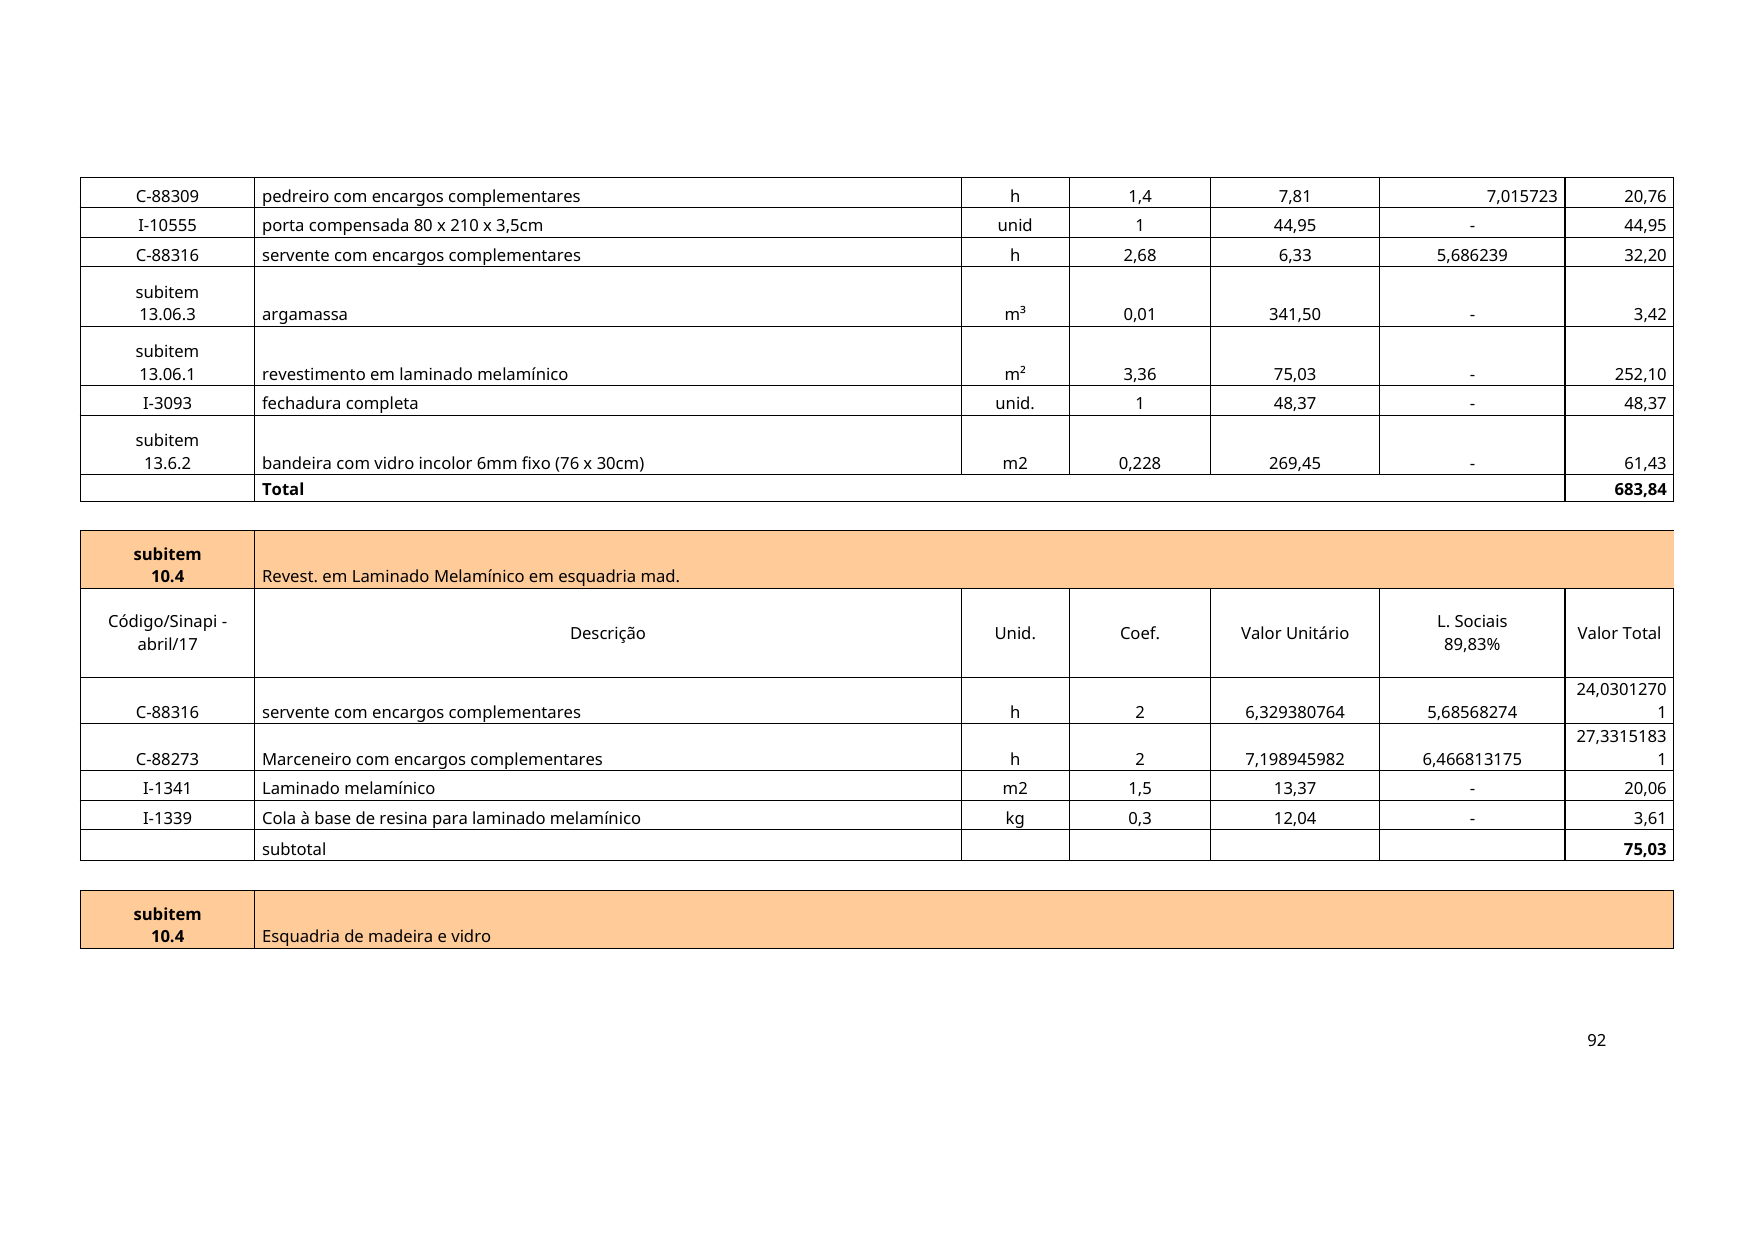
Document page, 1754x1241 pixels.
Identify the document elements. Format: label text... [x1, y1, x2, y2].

table_cell 683,84 [1566, 475, 1673, 501]
table_cell 3,61 [1566, 801, 1673, 829]
table_cell 20,06 [1566, 771, 1673, 799]
table_cell I-1341 [81, 771, 254, 799]
table_cell [1565, 502, 1674, 530]
table_cell 341,50 [1211, 267, 1379, 326]
table_cell revestimento em laminado melamínico [255, 327, 961, 385]
table_cell 252,10 [1566, 327, 1673, 385]
table_cell 13,37 [1211, 771, 1379, 799]
table_cell subitem 13.06.3 [81, 267, 254, 326]
table_cell m³ [962, 267, 1069, 326]
table_cell [1069, 502, 1211, 530]
table_cell 2 [1070, 724, 1210, 770]
table_cell [255, 861, 961, 890]
table_cell Coef. [1070, 589, 1210, 677]
table_cell bandeira com vidro incolor 6mm fixo (76 x 30cm) [255, 416, 961, 474]
table_cell [80, 861, 254, 890]
table_cell servente com encargos complementares [255, 238, 961, 266]
table_cell fechadura completa [255, 386, 961, 415]
table_cell C-88273 [81, 724, 254, 770]
table_cell 44,95 [1211, 208, 1379, 237]
table_cell C-88309 [81, 178, 254, 207]
table_cell [1379, 861, 1565, 890]
table_cell - [1380, 416, 1564, 474]
table_cell Laminado melamínico [255, 771, 961, 799]
table_cell 27,33151831 [1566, 724, 1673, 770]
table_cell [81, 830, 254, 860]
table_cell subitem 10.4 [81, 891, 254, 948]
table_cell h [962, 678, 1069, 723]
table_cell - [1380, 267, 1564, 326]
table_cell L. Sociais 89,83% [1380, 589, 1564, 677]
table_cell 6,33 [1211, 238, 1379, 266]
table_cell [1211, 861, 1379, 890]
table_cell m2 [962, 416, 1069, 474]
table_cell subitem 13.6.2 [81, 416, 254, 474]
table_cell 0,228 [1070, 416, 1210, 474]
table_cell 3,42 [1566, 267, 1673, 326]
table_cell Revest. em Laminado Melamínico em esquadria mad. [255, 531, 1674, 588]
table_cell 1 [1070, 386, 1210, 415]
table_cell [962, 830, 1069, 860]
table_cell 2,68 [1070, 238, 1210, 266]
table_cell - [1380, 386, 1564, 415]
table_cell 0,3 [1070, 801, 1210, 829]
table_cell - [1380, 208, 1564, 237]
table_cell C-88316 [81, 678, 254, 723]
table_cell 75,03 [1211, 327, 1379, 385]
table_cell [1211, 502, 1379, 530]
table_cell 7,015723 [1380, 178, 1564, 207]
table_cell - [1380, 327, 1564, 385]
table_cell [1070, 830, 1210, 860]
table_cell subtotal [255, 830, 961, 860]
table_cell 3,36 [1070, 327, 1210, 385]
table_cell 269,45 [1211, 416, 1379, 474]
table_cell h [962, 238, 1069, 266]
table_cell - [1380, 801, 1564, 829]
table_cell porta compensada 80 x 210 x 3,5cm [255, 208, 961, 237]
table_cell unid. [962, 386, 1069, 415]
table_cell 1,5 [1070, 771, 1210, 799]
table_cell 7,198945982 [1211, 724, 1379, 770]
table_cell [1069, 861, 1211, 890]
table_cell [255, 502, 961, 530]
table_cell 1,4 [1070, 178, 1210, 207]
table_cell I-3093 [81, 386, 254, 415]
table_cell I-10555 [81, 208, 254, 237]
table_cell Total [255, 475, 1564, 501]
table_cell C-88316 [81, 238, 254, 266]
table_cell [1211, 830, 1379, 860]
table_cell Cola à base de resina para laminado melamínico [255, 801, 961, 829]
table_cell h [962, 178, 1069, 207]
table_cell h [962, 724, 1069, 770]
table_cell [81, 475, 254, 501]
table_cell [1565, 861, 1674, 890]
table_cell Unid. [962, 589, 1069, 677]
table_cell m2 [962, 771, 1069, 799]
table_cell 24,03012701 [1566, 678, 1673, 723]
table_cell 5,68568274 [1380, 678, 1564, 723]
table_cell 44,95 [1566, 208, 1673, 237]
table_cell 32,20 [1566, 238, 1673, 266]
table_cell subitem 10.4 [81, 531, 254, 588]
table_cell 2 [1070, 678, 1210, 723]
table_cell [1379, 502, 1565, 530]
table_cell I-1339 [81, 801, 254, 829]
table_cell 12,04 [1211, 801, 1379, 829]
table_cell argamassa [255, 267, 961, 326]
table_cell 61,43 [1566, 416, 1673, 474]
table_cell 6,466813175 [1380, 724, 1564, 770]
table_cell Valor Unitário [1211, 589, 1379, 677]
table_cell 48,37 [1566, 386, 1673, 415]
table_cell Valor Total [1566, 589, 1673, 677]
table_cell 7,81 [1211, 178, 1379, 207]
table_cell - [1380, 771, 1564, 799]
table_cell [1380, 830, 1564, 860]
table_cell Descrição [255, 589, 961, 677]
table_cell [80, 502, 254, 530]
table_cell 5,686239 [1380, 238, 1564, 266]
table_cell subitem 13.06.1 [81, 327, 254, 385]
table_cell Esquadria de madeira e vidro [255, 891, 1673, 948]
table_cell Marceneiro com encargos complementares [255, 724, 961, 770]
table_cell [961, 861, 1069, 890]
table_cell 0,01 [1070, 267, 1210, 326]
table_cell 75,03 [1566, 830, 1673, 860]
table_cell 6,329380764 [1211, 678, 1379, 723]
table_cell Código/Sinapi - abril/17 [81, 589, 254, 677]
table_cell 20,76 [1566, 178, 1673, 207]
table_cell m² [962, 327, 1069, 385]
table_cell unid [962, 208, 1069, 237]
table_cell pedreiro com encargos complementares [255, 178, 961, 207]
table_cell [961, 502, 1069, 530]
table_cell 1 [1070, 208, 1210, 237]
table_cell kg [962, 801, 1069, 829]
table_cell servente com encargos complementares [255, 678, 961, 723]
table_cell 48,37 [1211, 386, 1379, 415]
